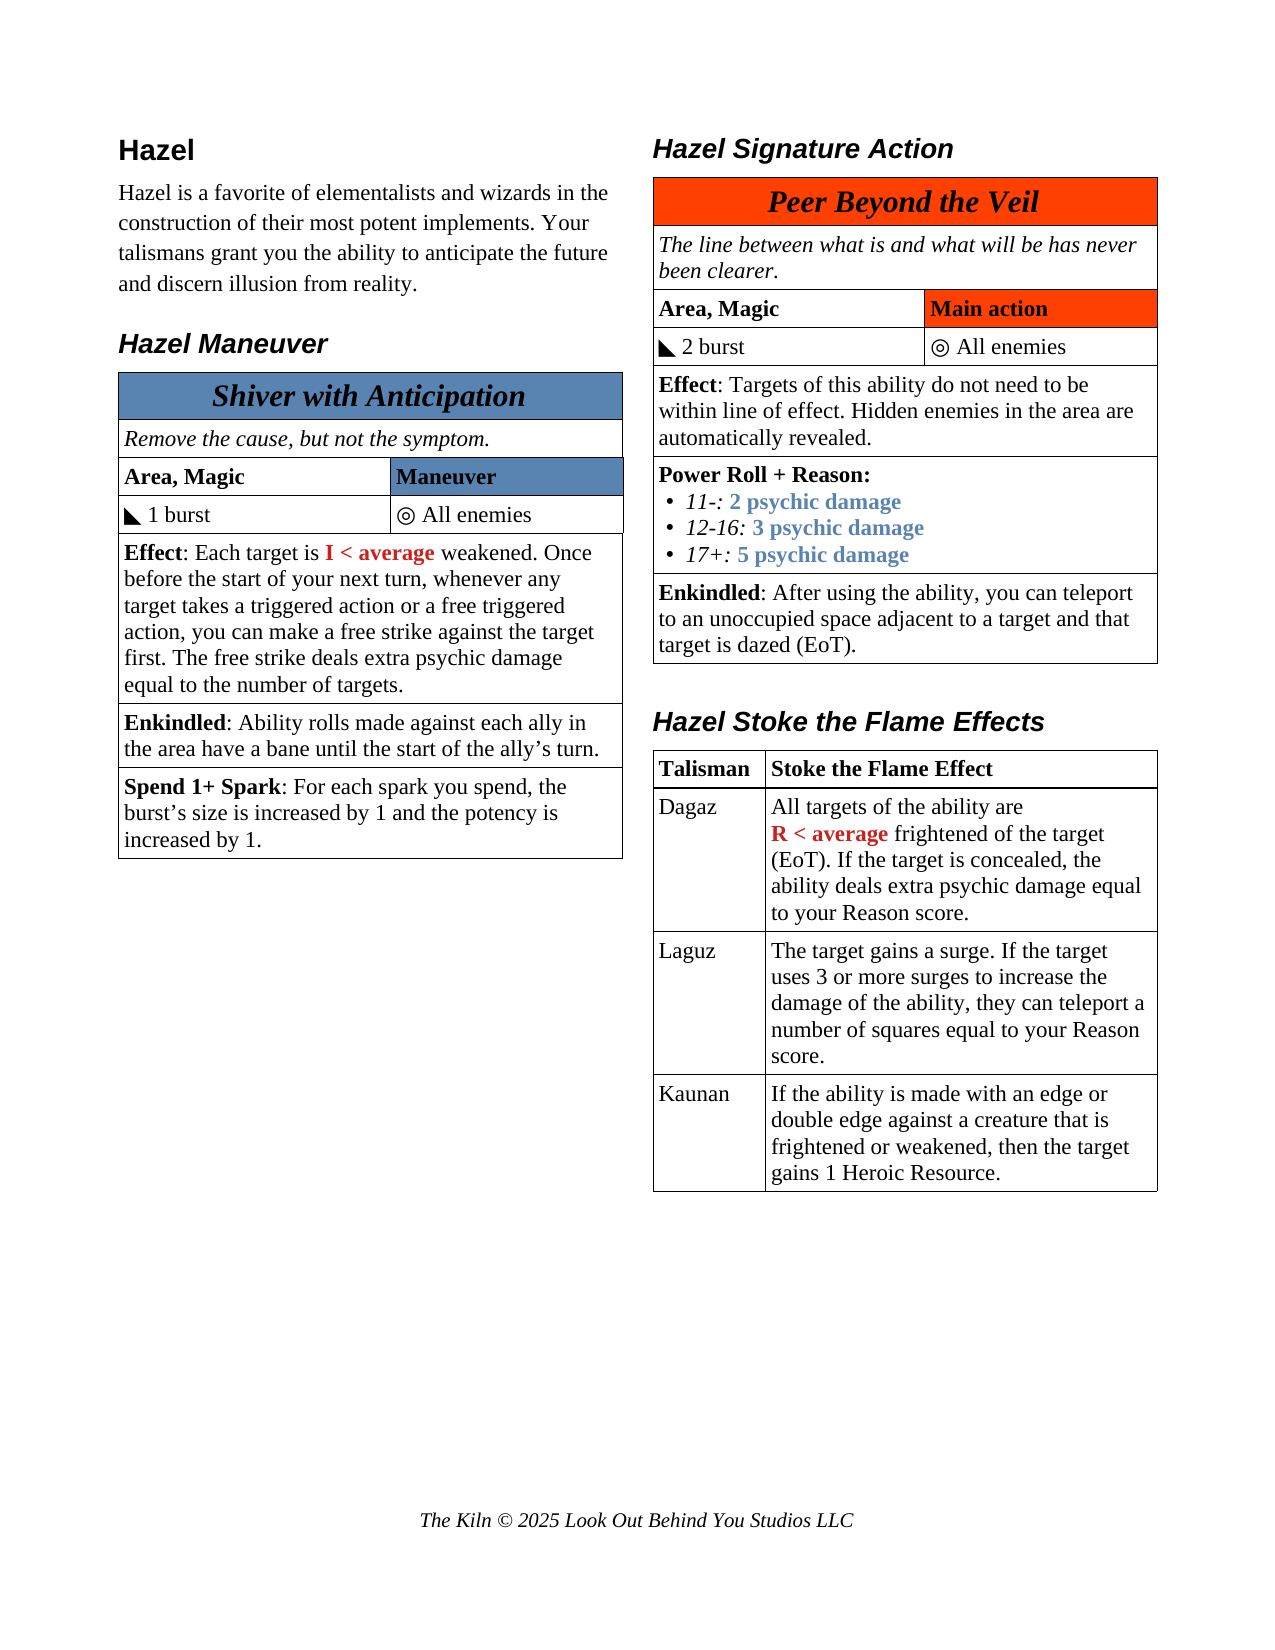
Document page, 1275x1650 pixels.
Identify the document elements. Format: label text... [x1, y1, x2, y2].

table_header Main action [925, 290, 1157, 327]
subtitle Hazel Maneuver [118, 327, 622, 359]
table_cell ◣ 1 burst [119, 496, 390, 533]
table_cell ◎ All enemies [925, 328, 1157, 365]
table_header Talisman [654, 751, 765, 787]
table_header Stoke the Flame Effect [766, 751, 1157, 787]
table_header Maneuver [391, 458, 623, 495]
table_cell ◣ 2 burst [654, 328, 924, 365]
table_cell Spend 1+ Spark: For each spark you spend, the burst’s size is increased by 1 and the potency is increased by 1. [119, 768, 622, 858]
table_cell The target gains a surge. If the target uses 3 or more surges to increase the damage of the ability, they can teleport a number of squares equal to your Reason score. [766, 932, 1157, 1074]
table_cell Remove the cause, but not the symptom. [119, 420, 622, 457]
table_header Peer Beyond the Veil [654, 178, 1157, 225]
table_cell Dagaz [654, 789, 765, 931]
text Hazel is a favorite of elementalists and wizards in the construction of their most potent implements. Your talismans grant you the ability to anticipate the future and discern illusion from reality. [118, 179, 622, 296]
subtitle Hazel Signature Action [652, 133, 1157, 164]
table_cell Enkindled: Ability rolls made against each ally in the area have a bane until the start of the ally’s turn. [119, 704, 622, 767]
table_cell Kaunan [654, 1075, 765, 1191]
table_header Area, Magic [654, 290, 924, 327]
table_cell All targets of the ability are R < average frightened of the target (EoT). If the target is concealed, the ability deals extra psychic damage equal to your Reason score. [766, 789, 1157, 931]
table_cell If the ability is made with an edge or double edge against a creature that is frightened or weakened, then the target gains 1 Heroic Resource. [766, 1075, 1157, 1191]
table_header Area, Magic [119, 458, 390, 495]
subtitle Hazel Stoke the Flame Effects [652, 705, 1157, 737]
table_cell ◎ All enemies [391, 496, 623, 533]
table_cell Power Roll + Reason: 11-: 2 psychic damage 12-16: 3 psychic damage 17+: 5 psychic damage [654, 457, 1157, 573]
table_header Effect: Targets of this ability do not need to be within line of effect. Hidden enemies in the area are automatically revealed. [654, 366, 1157, 456]
table_cell Enkindled: After using the ability, you can teleport to an unoccupied space adjacent to a target and that target is dazed (EoT). [654, 574, 1157, 663]
table_cell The line between what is and what will be has never been clearer. [654, 226, 1157, 289]
table_header Effect: Each target is I < average weakened. Once before the start of your next turn, whenever any target takes a triggered action or a free triggered action, you can make a free strike against the target first. The free strike deals extra psychic damage equal to the number of targets. [119, 534, 622, 703]
subtitle Hazel [118, 133, 622, 166]
table_header Shiver with Anticipation [119, 373, 622, 419]
table_cell Laguz [654, 932, 765, 1074]
